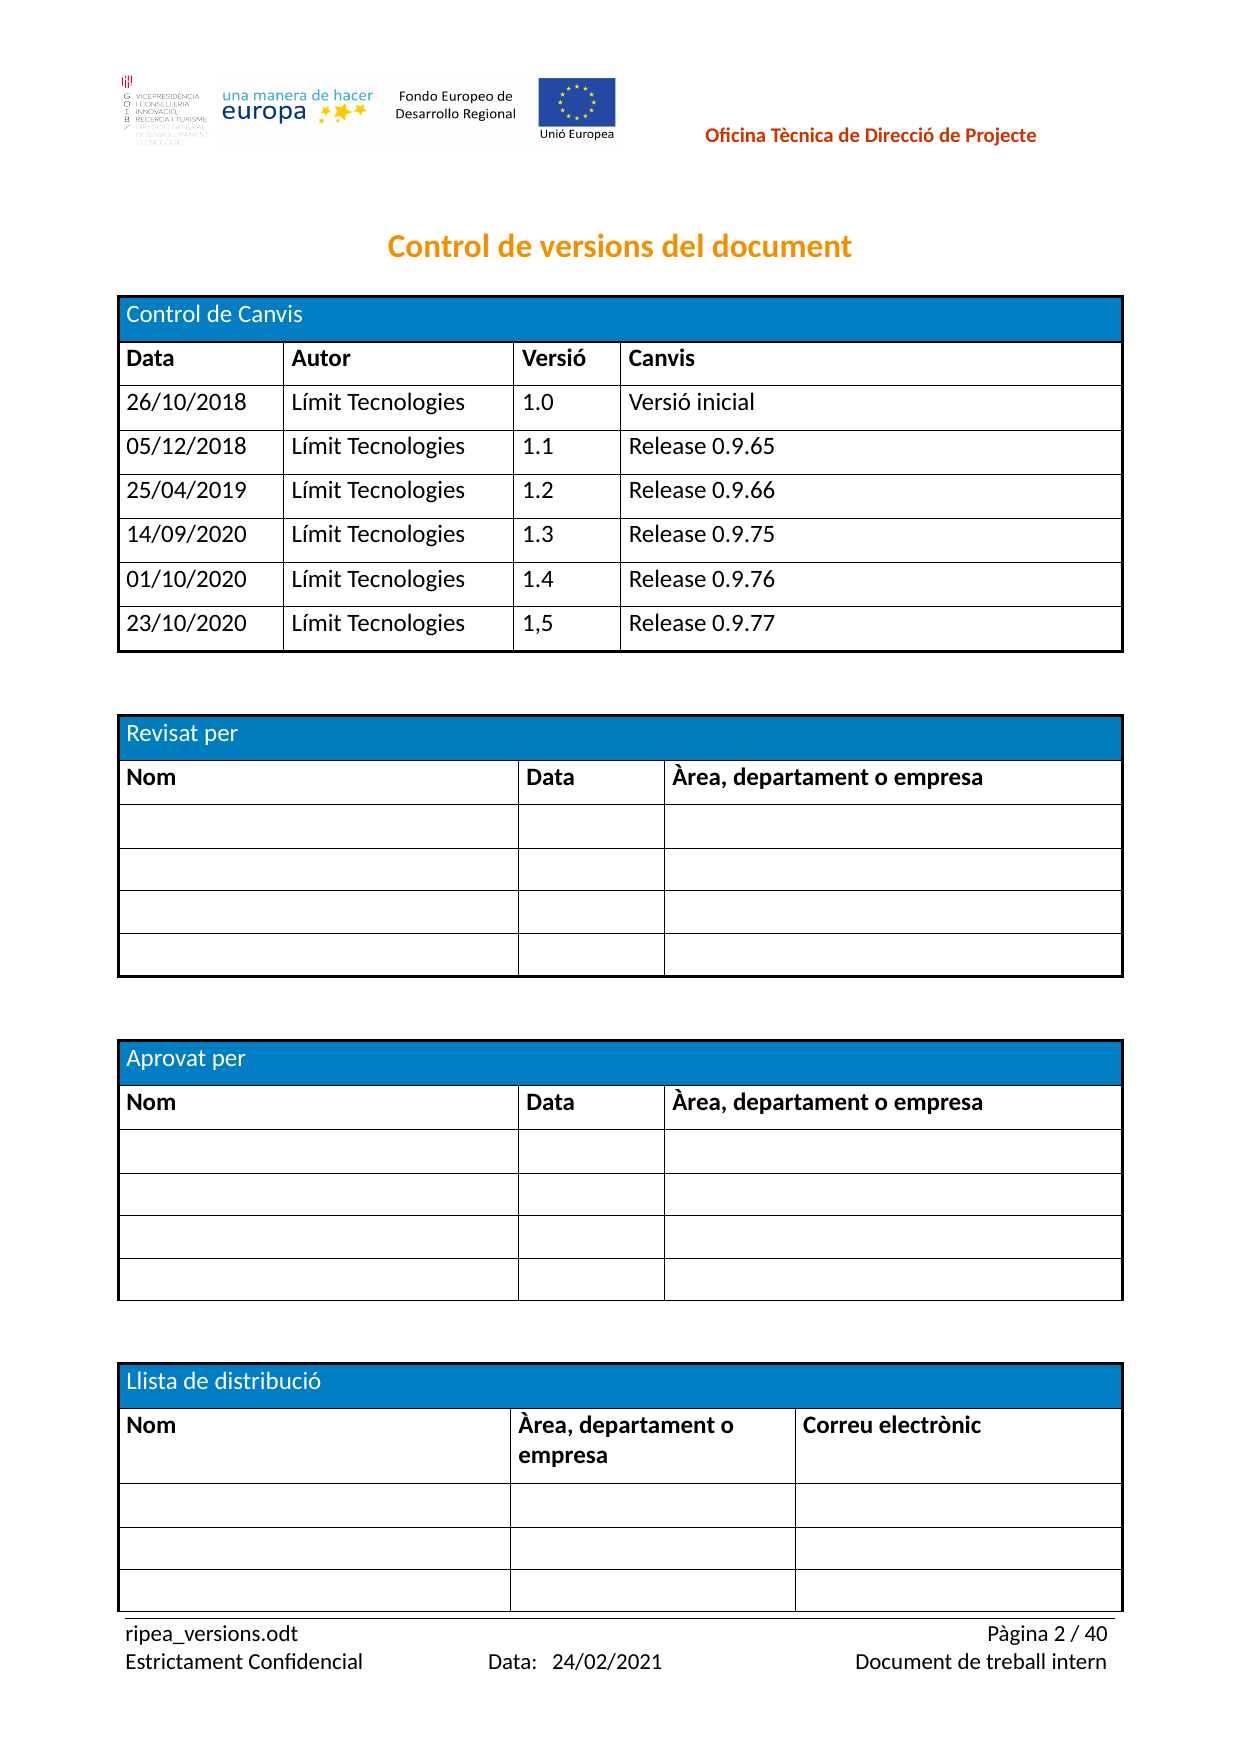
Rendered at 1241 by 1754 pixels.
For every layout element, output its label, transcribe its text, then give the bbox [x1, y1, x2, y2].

table_cell [120, 1528, 510, 1569]
table_header Revisat per [120, 717, 1121, 760]
table_cell [120, 849, 518, 890]
table_cell 1.1 [514, 431, 620, 473]
table_cell Límit Tecnologies [284, 475, 513, 518]
table_cell Àrea, departament o empresa [665, 761, 1121, 804]
table_cell 1.4 [514, 563, 620, 606]
picture [118, 73, 213, 147]
table_cell Límit Tecnologies [284, 519, 513, 562]
table_cell 1.3 [514, 519, 620, 562]
table_cell [796, 1570, 1121, 1611]
table_cell [519, 891, 664, 933]
table_cell [519, 805, 664, 848]
table_cell [665, 1174, 1121, 1215]
table_cell 25/04/2019 [120, 475, 283, 518]
table_cell [120, 1259, 518, 1300]
table_cell 1.0 [514, 386, 620, 429]
table_cell [120, 934, 518, 975]
table_cell 26/10/2018 [120, 386, 283, 429]
table_cell [519, 1174, 664, 1215]
table_cell [796, 1484, 1121, 1527]
picture [219, 73, 621, 147]
table_cell Release 0.9.77 [621, 607, 1121, 650]
table_cell 23/10/2020 [120, 607, 283, 650]
table_cell [665, 891, 1121, 933]
table_cell Release 0.9.65 [621, 431, 1121, 473]
table_cell Límit Tecnologies [284, 563, 513, 606]
table_cell [511, 1570, 795, 1611]
table_cell [120, 1174, 518, 1215]
table_cell [120, 1484, 510, 1527]
table_cell Data [519, 1086, 664, 1129]
table_cell Correu electrònic [796, 1409, 1121, 1483]
subtitle Control de versions del document [118, 225, 1122, 266]
table_cell [120, 891, 518, 933]
table_cell Versió inicial [621, 386, 1121, 429]
table_cell [519, 1259, 664, 1300]
table_cell 1,5 [514, 607, 620, 650]
table_cell [120, 1216, 518, 1258]
table_cell 14/09/2020 [120, 519, 283, 562]
table_header Llista de distribució [120, 1365, 1121, 1408]
table_cell Nom [120, 761, 518, 804]
table_cell [511, 1528, 795, 1569]
table_cell Límit Tecnologies [284, 431, 513, 473]
table_cell Release 0.9.66 [621, 475, 1121, 518]
table_cell [665, 849, 1121, 890]
table_cell [511, 1484, 795, 1527]
table_cell Nom [120, 1409, 510, 1483]
table_cell [120, 1130, 518, 1173]
table_cell [665, 1130, 1121, 1173]
table_cell Àrea, departament o empresa [511, 1409, 795, 1483]
table_header Control de Canvis [120, 298, 1121, 341]
table_cell [519, 849, 664, 890]
table_cell [120, 805, 518, 848]
table_cell [519, 934, 664, 975]
table_cell [796, 1528, 1121, 1569]
table_cell Límit Tecnologies [284, 386, 513, 429]
table_header Aprovat per [120, 1042, 1121, 1085]
table_cell [519, 1130, 664, 1173]
table_cell [665, 1259, 1121, 1300]
table_cell Àrea, departament o empresa [665, 1086, 1121, 1129]
table_cell 05/12/2018 [120, 431, 283, 473]
table_cell [665, 805, 1121, 848]
table_cell Release 0.9.75 [621, 519, 1121, 562]
table_cell 1.2 [514, 475, 620, 518]
table_cell [665, 1216, 1121, 1258]
table_cell Release 0.9.76 [621, 563, 1121, 606]
table_cell [120, 1570, 510, 1611]
table_cell 01/10/2020 [120, 563, 283, 606]
table_cell Data [519, 761, 664, 804]
table_cell Data [120, 343, 283, 385]
table_cell Nom [120, 1086, 518, 1129]
table_cell [665, 934, 1121, 975]
table_cell [519, 1216, 664, 1258]
table_cell Autor [284, 343, 513, 385]
table_cell Canvis [621, 343, 1121, 385]
table_cell Versió [514, 343, 620, 385]
table_cell Límit Tecnologies [284, 607, 513, 650]
